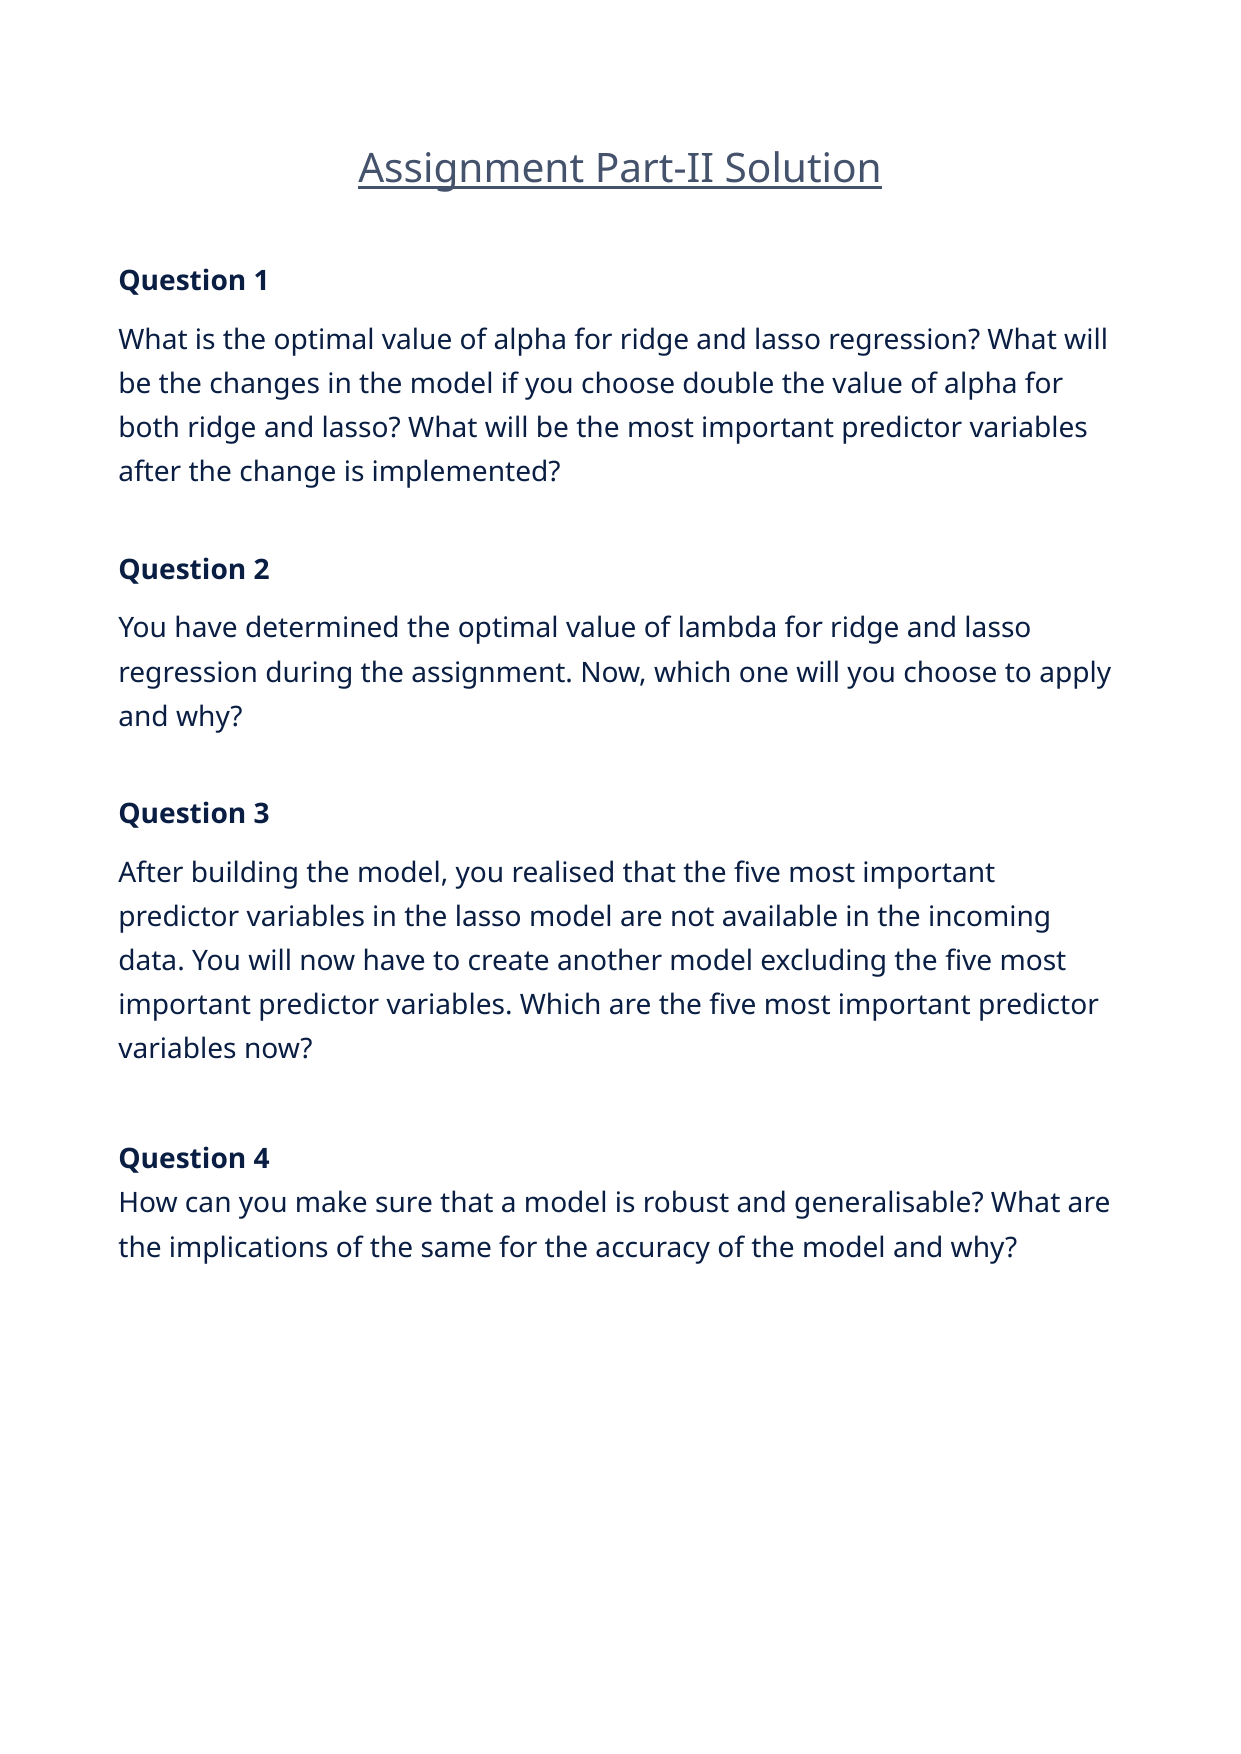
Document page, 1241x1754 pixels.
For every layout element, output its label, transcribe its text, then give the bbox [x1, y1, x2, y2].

text What is the optimal value of alpha for ridge and lasso regression? What will be the changes in the model if you choose double the value of alpha for both ridge and lasso? What will be the most important predictor variables after the change is implemented? [118, 319, 1122, 490]
text Question 2 [118, 549, 1122, 587]
subtitle Assignment Part-II Solution [118, 139, 1122, 194]
text How can you make sure that a model is robust and generalisable? What are the implications of the same for the accuracy of the model and why? [118, 1183, 1122, 1265]
text Question 3 [118, 794, 1122, 832]
text Question 1 [118, 261, 1122, 299]
text Question 4 [118, 1139, 1122, 1177]
text After building the model, you realised that the five most important predictor variables in the lasso model are not available in the incoming data. You will now have to create another model excluding the five most important predictor variables. Which are the five most important predictor variables now? [118, 852, 1122, 1067]
text You have determined the optimal value of lambda for ridge and lasso regression during the assignment. Now, which one will you choose to apply and why? [118, 608, 1122, 734]
